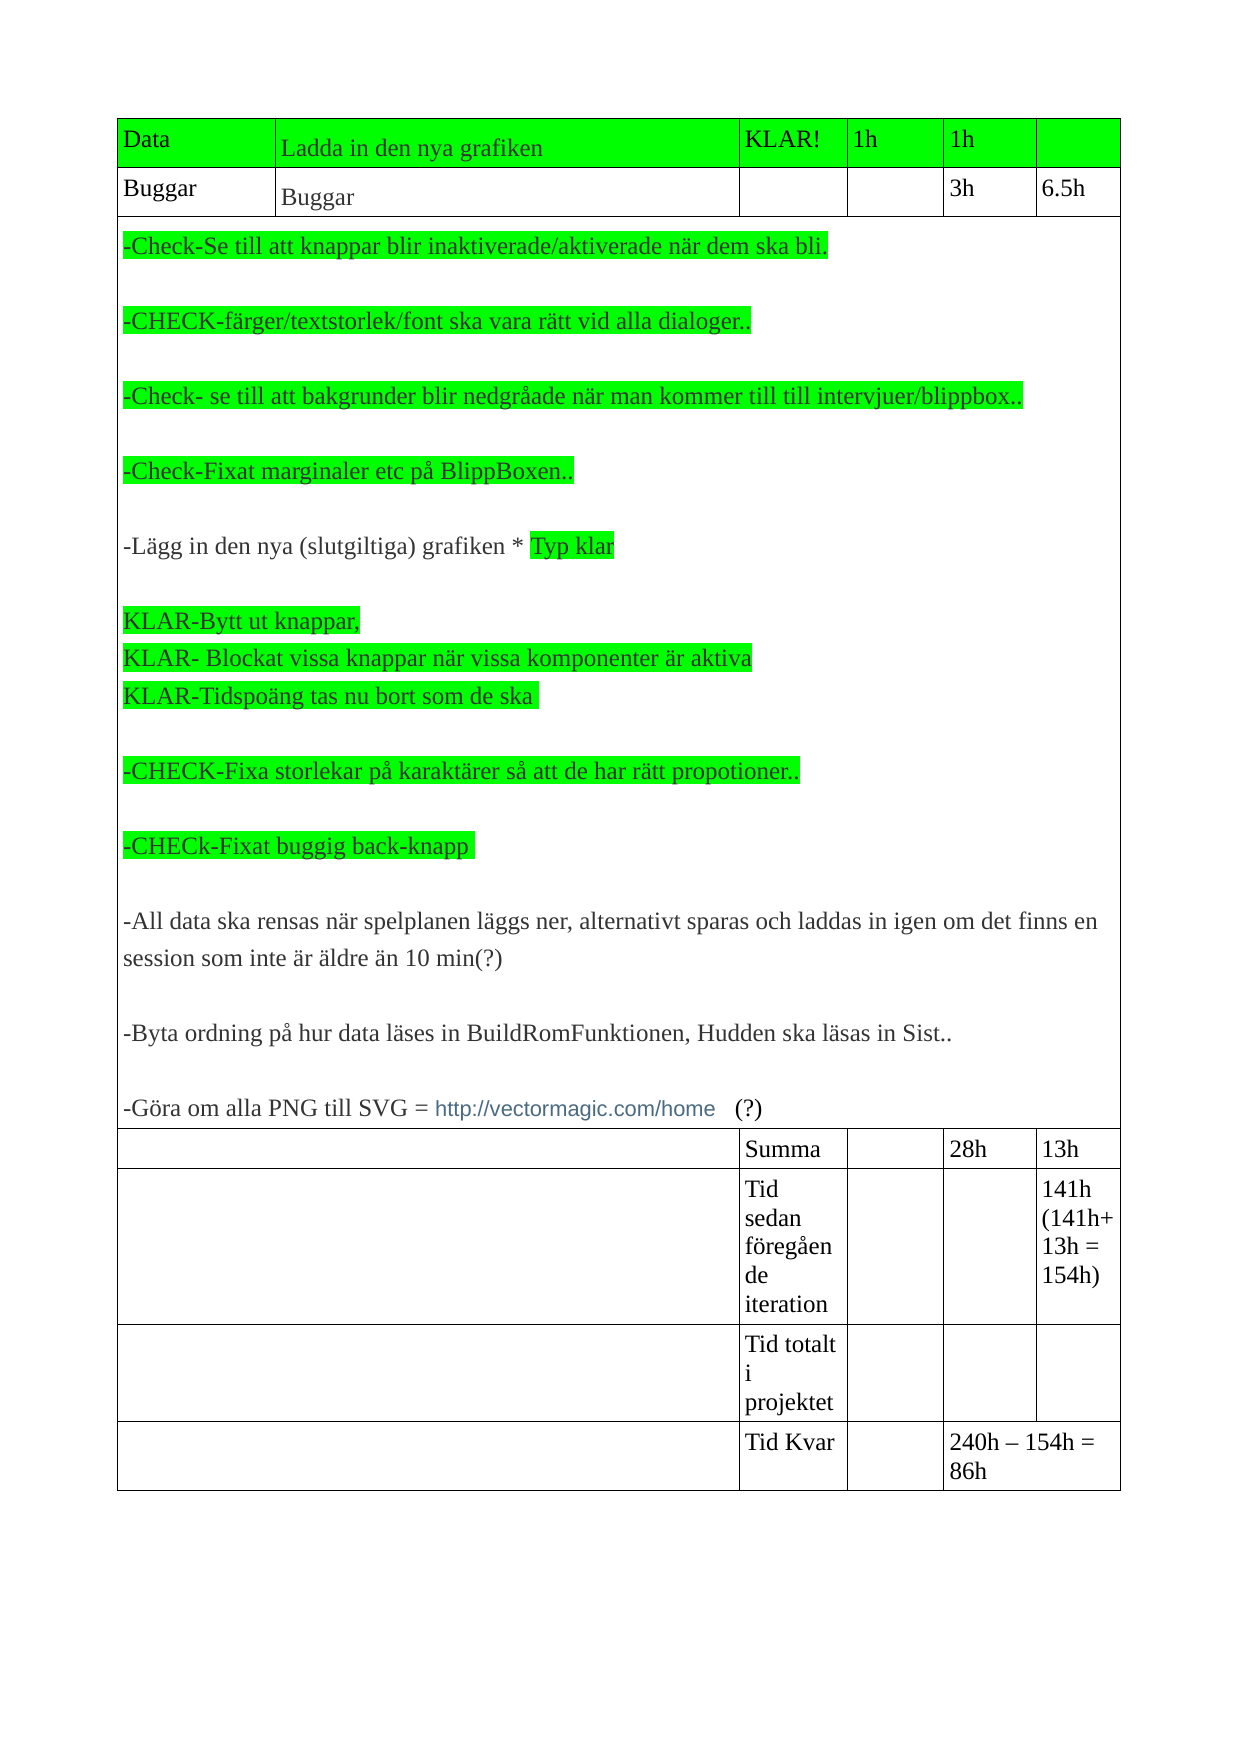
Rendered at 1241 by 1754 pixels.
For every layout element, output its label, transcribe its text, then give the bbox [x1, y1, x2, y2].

table_cell [118, 1422, 739, 1490]
table_cell [848, 1129, 943, 1168]
table_cell Tid totalt i projektet [740, 1325, 847, 1421]
table_cell Tid sedan föregående iteration [740, 1169, 847, 1323]
table_cell Buggar [118, 168, 275, 216]
table_cell 3h [944, 168, 1036, 216]
table_cell Ladda in den nya grafiken [276, 119, 739, 167]
table_cell Buggar [276, 168, 739, 216]
table_cell [118, 1129, 739, 1168]
table_cell 141h (141h+13h = 154h) [1037, 1169, 1120, 1323]
table_cell [1037, 119, 1120, 167]
table_cell 13h [1037, 1129, 1120, 1168]
table_cell [1037, 1325, 1120, 1421]
table_cell 28h [944, 1129, 1036, 1168]
table_cell [848, 1169, 943, 1323]
table_cell 1h [944, 119, 1036, 167]
table_cell -Check-Se till att knappar blir inaktiverade/aktiverade när dem ska bli. -CHECK-färger/textstorlek/font ska vara rätt vid alla dialoger.. -Check- se till att bakgrunder blir nedgråade när man kommer till till intervjuer/blippbox.. -Check-Fixat marginaler etc på BlippBoxen.. -Lägg in den nya (slutgiltiga) grafiken * Typ klar KLAR-Bytt ut knappar, KLAR- Blockat vissa knappar när vissa komponenter är aktiva KLAR-Tidspoäng tas nu bort som de ska -CHECK-Fixa storlekar på karaktärer så att de har rätt propotioner.. -CHECk-Fixat buggig back-knapp -All data ska rensas när spelplanen läggs ner, alternativt sparas och laddas in igen om det finns en session som inte är äldre än 10 min(?) -Byta ordning på hur data läses in BuildRomFunktionen, Hudden ska läsas in Sist.. -Göra om alla PNG till SVG = http://vectormagic.com/home (?) [118, 217, 1120, 1128]
table_cell Summa [740, 1129, 847, 1168]
table_cell 1h [848, 119, 943, 167]
table_cell [118, 1325, 739, 1421]
table_cell Tid Kvar [740, 1422, 847, 1490]
table_cell [848, 168, 943, 216]
table_cell KLAR! [740, 119, 847, 167]
table_cell Data [118, 119, 275, 167]
table_cell [944, 1169, 1036, 1323]
table_cell [118, 1169, 739, 1323]
table_cell [944, 1325, 1036, 1421]
table_cell [848, 1422, 943, 1490]
table_cell [740, 168, 847, 216]
table_cell 6.5h [1037, 168, 1120, 216]
table_cell 240h – 154h = 86h [944, 1422, 1120, 1490]
table_cell [848, 1325, 943, 1421]
